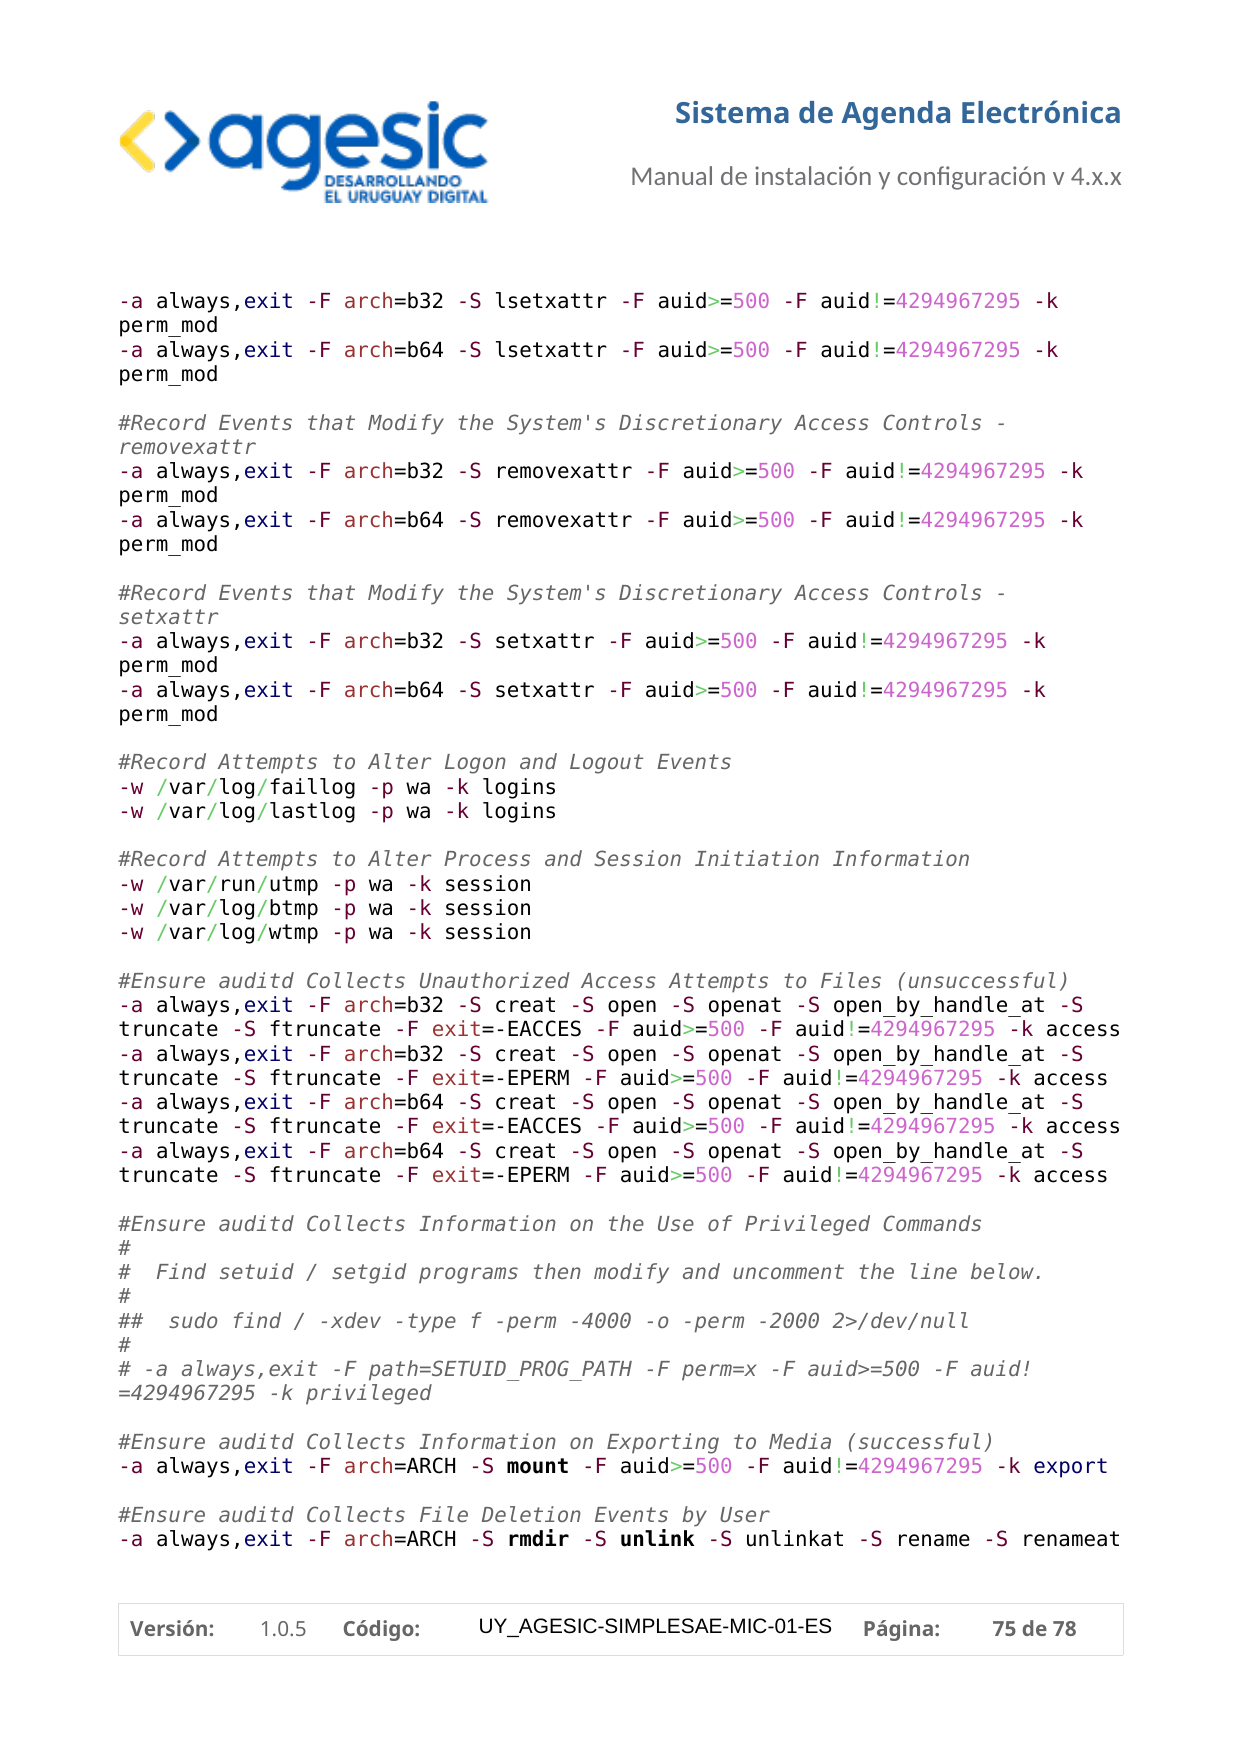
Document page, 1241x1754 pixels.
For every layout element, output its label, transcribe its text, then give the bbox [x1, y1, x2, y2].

text -a always,exit -F arch=b32 -S lsetxattr -F auid>=500 -F auid!=4294967295 -k perm_mod -a always,exit -F arch=b64 -S lsetxattr -F auid>=500 -F auid!=4294967295 -k perm_mod #Record Events that Modify the System's Discretionary Access Controls - removexattr -a always,exit -F arch=b32 -S removexattr -F auid>=500 -F auid!=4294967295 -k perm_mod -a always,exit -F arch=b64 -S removexattr -F auid>=500 -F auid!=4294967295 -k perm_mod #Record Events that Modify the System's Discretionary Access Controls - setxattr -a always,exit -F arch=b32 -S setxattr -F auid>=500 -F auid!=4294967295 -k perm_mod -a always,exit -F arch=b64 -S setxattr -F auid>=500 -F auid!=4294967295 -k perm_mod #Record Attempts to Alter Logon and Logout Events -w /var/log/faillog -p wa -k logins -w /var/log/lastlog -p wa -k logins #Record Attempts to Alter Process and Session Initiation Information -w /var/run/utmp -p wa -k session -w /var/log/btmp -p wa -k session -w /var/log/wtmp -p wa -k session #Ensure auditd Collects Unauthorized Access Attempts to Files (unsuccessful) -a always,exit -F arch=b32 -S creat -S open -S openat -S open_by_handle_at -S truncate -S ftruncate -F exit=-EACCES -F auid>=500 -F auid!=4294967295 -k access -a always,exit -F arch=b32 -S creat -S open -S openat -S open_by_handle_at -S truncate -S ftruncate -F exit=-EPERM -F auid>=500 -F auid!=4294967295 -k access -a always,exit -F arch=b64 -S creat -S open -S openat -S open_by_handle_at -S truncate -S ftruncate -F exit=-EACCES -F auid>=500 -F auid!=4294967295 -k access -a always,exit -F arch=b64 -S creat -S open -S openat -S open_by_handle_at -S truncate -S ftruncate -F exit=-EPERM -F auid>=500 -F auid!=4294967295 -k access #Ensure auditd Collects Information on the Use of Privileged Commands # # Find setuid / setgid programs then modify and uncomment the line below. # ## sudo find / -xdev -type f -perm -4000 -o -perm -2000 2>/dev/null # # -a always,exit -F path=SETUID_PROG_PATH -F perm=x -F auid>=500 -F auid!=4294967295 -k privileged #Ensure auditd Collects Information on Exporting to Media (successful) -a always,exit -F arch=ARCH -S mount -F auid>=500 -F auid!=4294967295 -k export #Ensure auditd Collects File Deletion Events by User -a always,exit -F arch=ARCH -S rmdir -S unlink -S unlinkat -S rename -S renameat [118, 289, 1122, 1551]
picture [119, 101, 489, 203]
